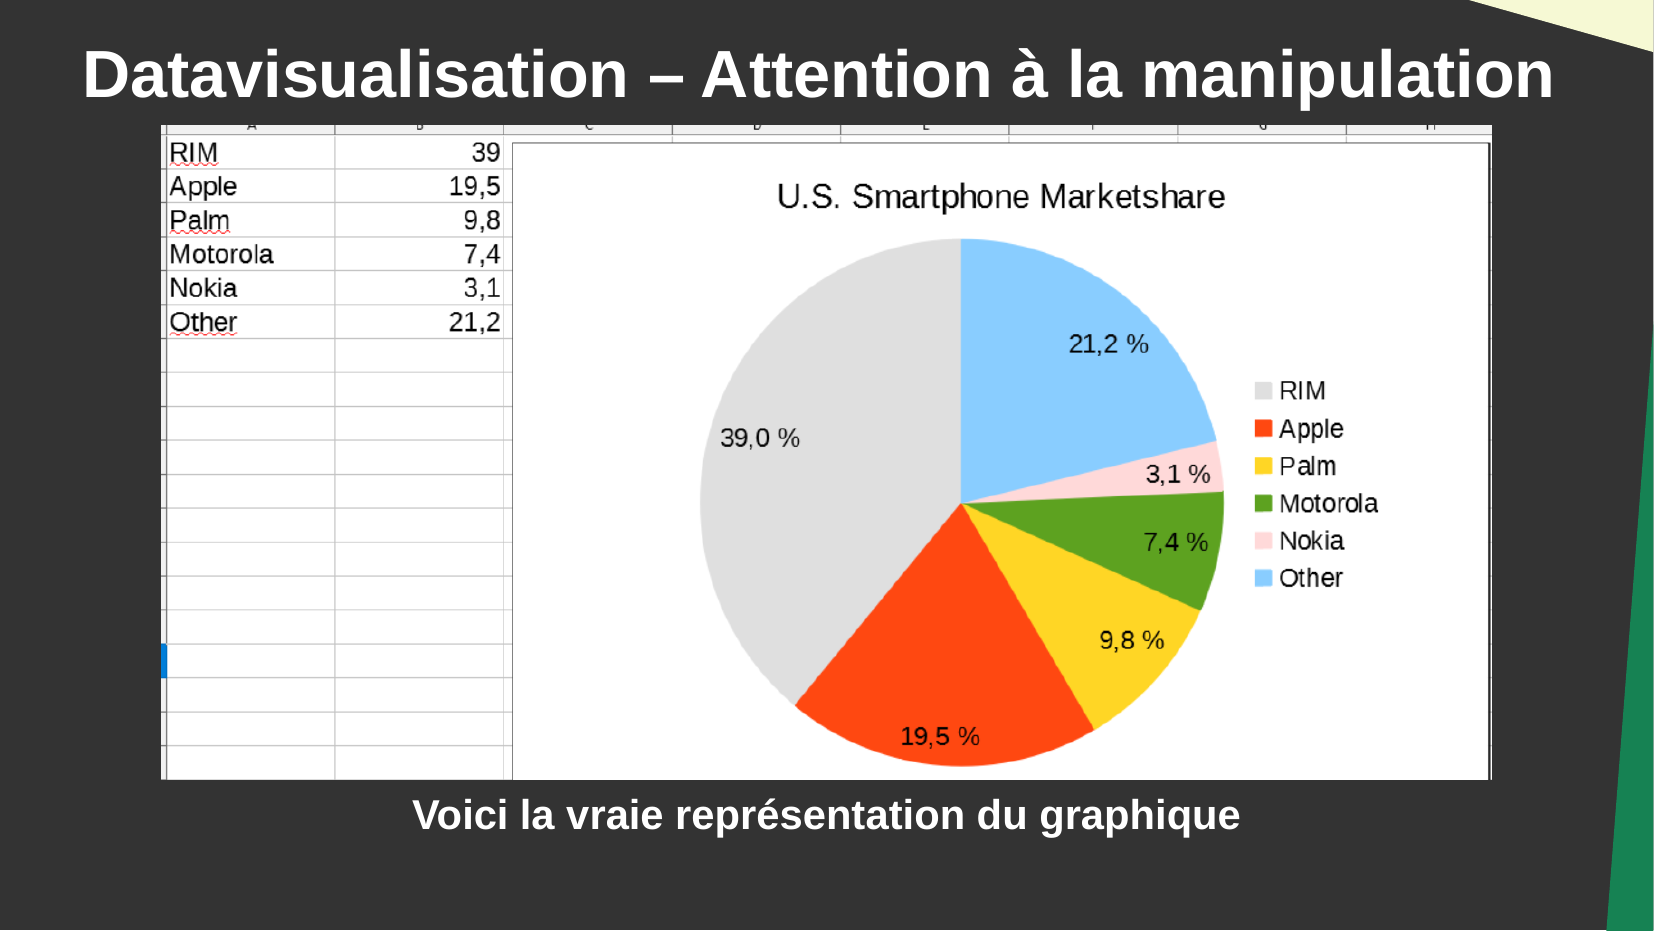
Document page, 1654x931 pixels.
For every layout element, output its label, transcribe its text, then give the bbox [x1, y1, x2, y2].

title Voici la vraie représentation du graphique [31, 791, 1622, 838]
text_box [1468, 0, 1654, 53]
picture [161, 125, 1492, 780]
text_box [1606, 314, 1654, 931]
title Datavisualisation – Attention à la manipulation [82, 37, 1571, 122]
